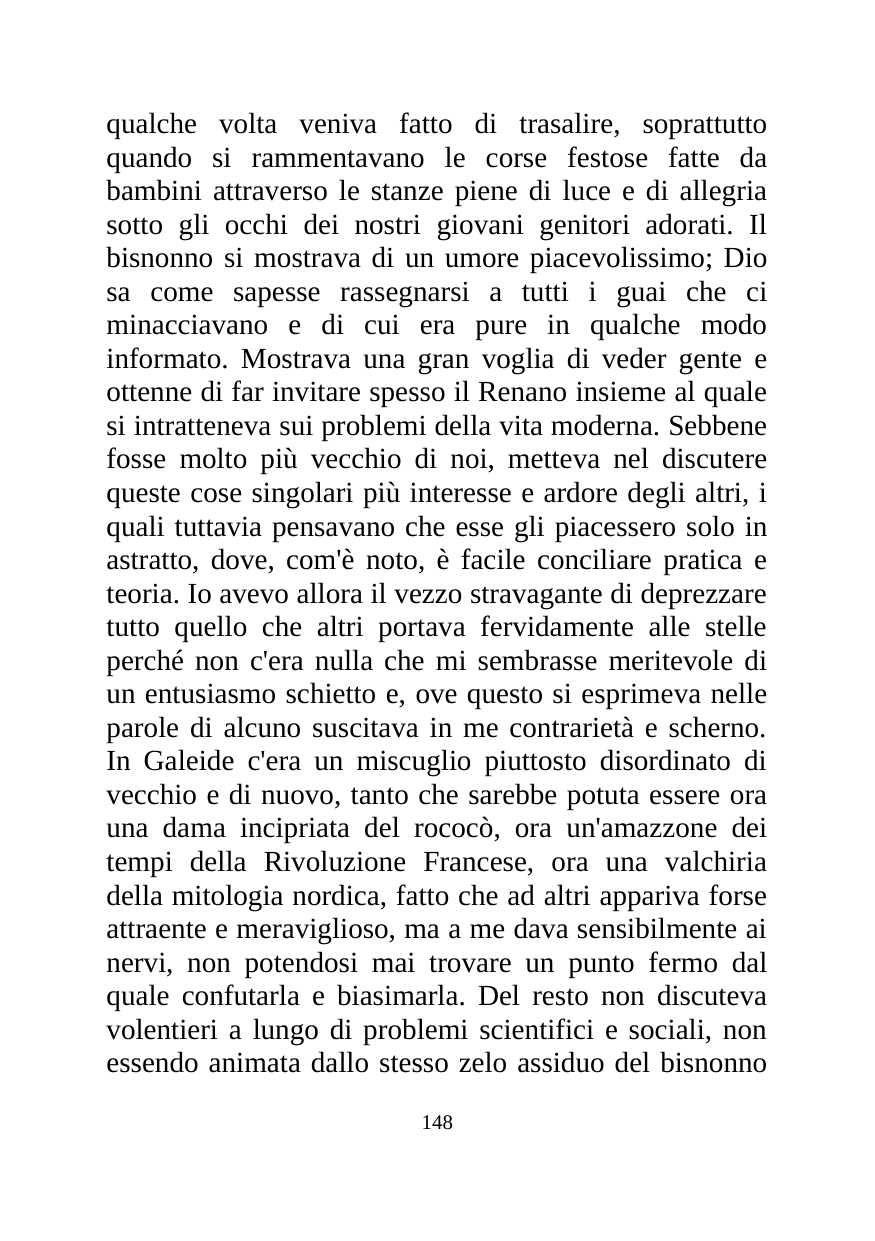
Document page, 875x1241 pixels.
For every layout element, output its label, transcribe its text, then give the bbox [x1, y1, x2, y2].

text qualche volta veniva fatto di trasalire, soprattutto quando si rammentavano le corse festose fatte da bambini attraverso le stanze piene di luce e di allegria sotto gli occhi dei nostri giovani genitori adorati. Il bisnonno si mostrava di un umore piacevolissimo; Dio sa come sapesse rassegnarsi a tutti i guai che ci minacciavano e di cui era pure in qualche modo informato. Mostrava una gran voglia di veder gente e ottenne di far invitare spesso il Renano insieme al quale si intratteneva sui problemi della vita moderna. Sebbene fosse molto più vecchio di noi, metteva nel discutere queste cose singolari più interesse e ardore degli altri, i quali tuttavia pensavano che esse gli piacessero solo in astratto, dove, com'è noto, è facile conciliare pratica e teoria. Io avevo allora il vezzo stravagante di deprezzare tutto quello che altri portava fervidamente alle stelle perché non c'era nulla che mi sembrasse meritevole di un entusiasmo schietto e, ove questo si esprimeva nelle parole di alcuno suscitava in me contrarietà e scherno. In Galeide c'era un miscuglio piuttosto disordinato di vecchio e di nuovo, tanto che sarebbe potuta essere ora una dama incipriata del rococò, ora un'amazzone dei tempi della Rivoluzione Francese, ora una valchiria della mitologia nordica, fatto che ad altri appariva forse attraente e meraviglioso, ma a me dava sensibilmente ai nervi, non potendosi mai trovare un punto fermo dal quale confutarla e biasimarla. Del resto non discuteva volentieri a lungo di problemi scientifici e sociali, non essendo animata dallo stesso zelo assiduo del bisnonno [106, 106, 768, 1079]
